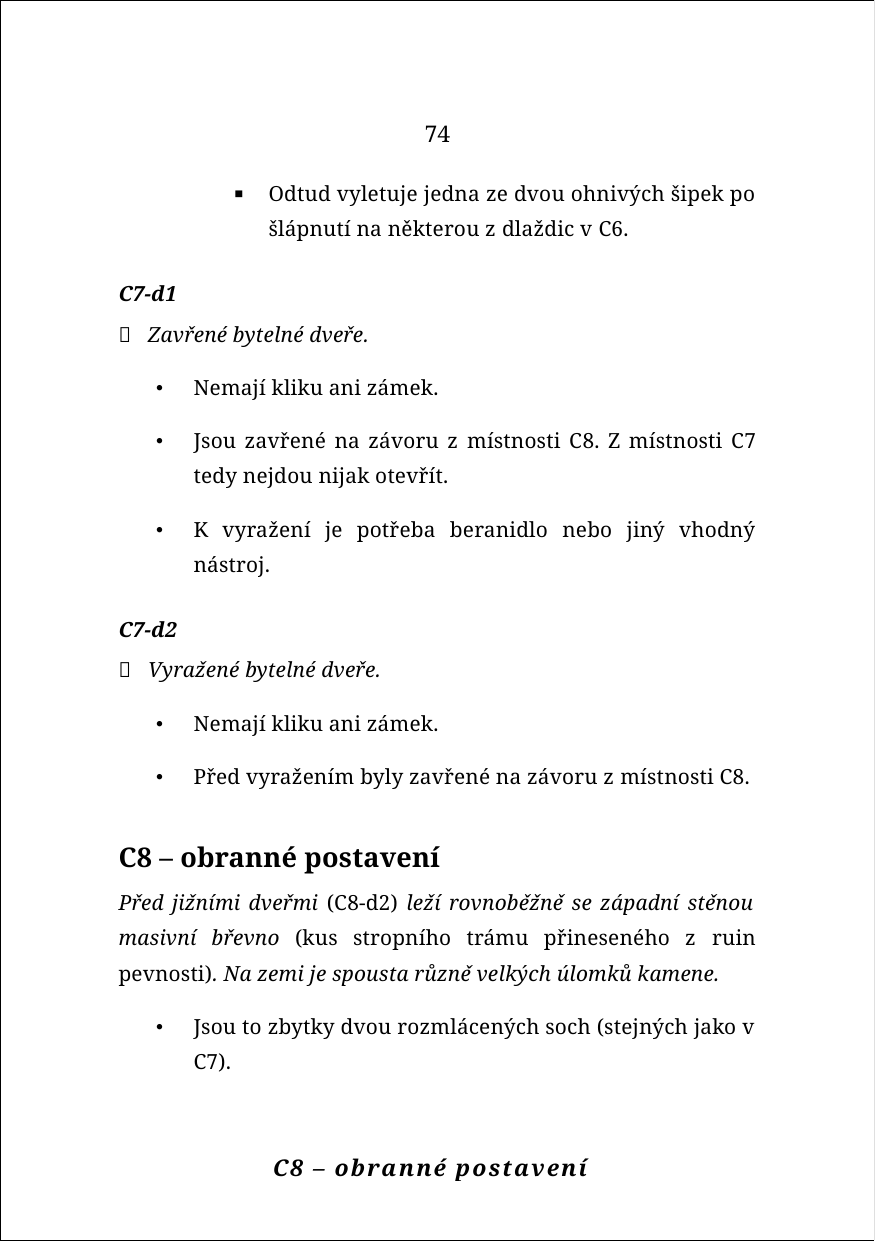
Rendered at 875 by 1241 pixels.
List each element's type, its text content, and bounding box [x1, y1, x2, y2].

list Odtud vyletuje jedna ze dvou ohnivých šipek po šlápnutí na některou z⁠ dlaždic v⁠ C6. [231, 179, 756, 243]
subtitle C7-d1 [118, 279, 756, 308]
text 🚪 Zavřené bytelné dveře. [118, 320, 756, 348]
text Před jižními dveřmi (C8-d2) leží rovnoběžně se západní stěnou masivní břevno (kus stropního trámu přineseného z⁠ ruin pevnosti). Na zemi je spousta různě velkých úlomků kamene. [118, 888, 756, 987]
subtitle C8 – obranné postavení [118, 839, 756, 876]
list K⁠ vyražení je potřeba beranidlo nebo jiný vhodný nástroj. [156, 515, 756, 579]
text 🚪 Vyražené bytelné dveře. [118, 656, 756, 684]
list Jsou to zbytky dvou rozmlácených soch (stejných jako v⁠ C7). [156, 1012, 756, 1076]
list Před vyražením byly zavřené na závoru z⁠ místnosti C8. [156, 762, 756, 791]
list Nemají kliku ani zámek. [156, 709, 756, 737]
list Nemají kliku ani zámek. [156, 373, 756, 401]
list Jsou zavřené na závoru z⁠ místnosti C8. Z⁠ místnosti C7 tedy nejdou nijak otevřít. [156, 426, 756, 490]
subtitle C7-d2 [118, 615, 756, 644]
